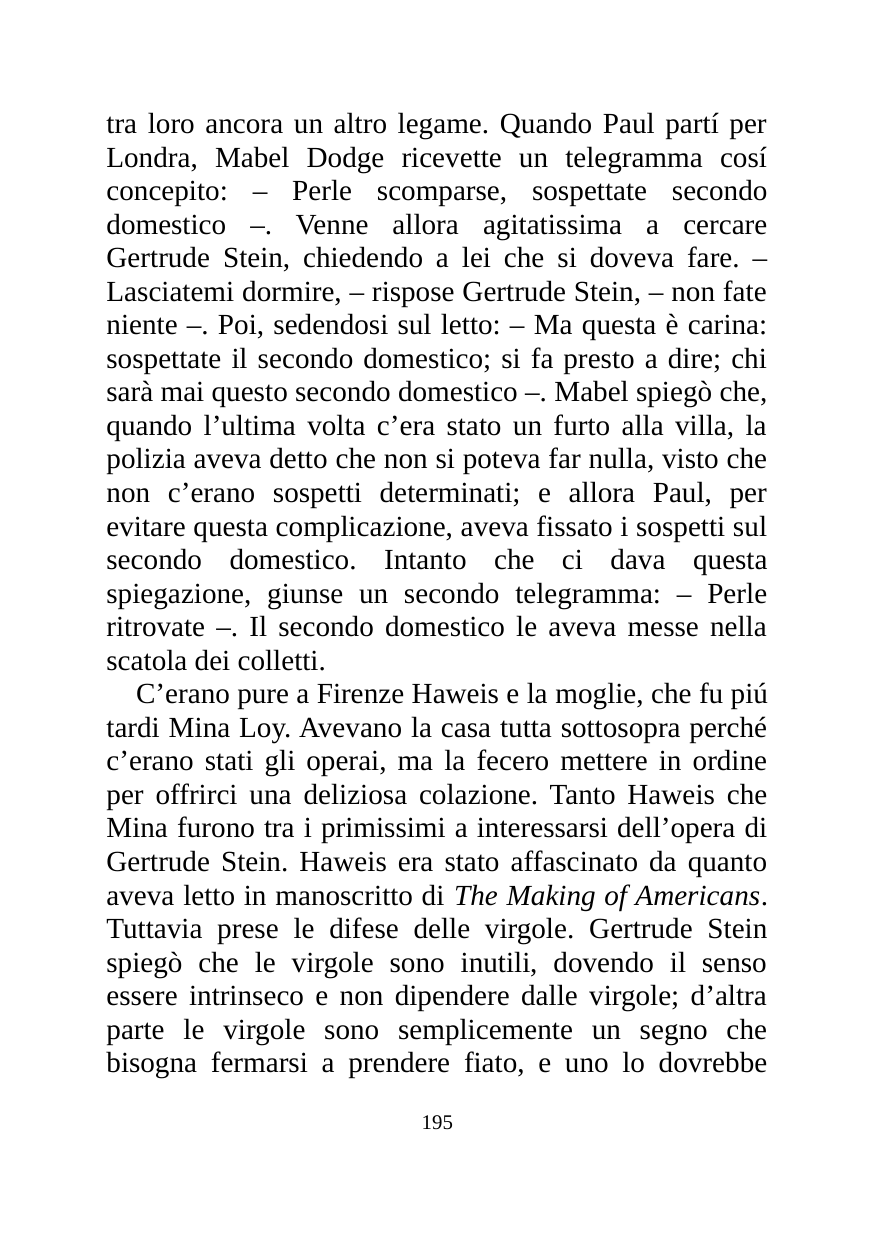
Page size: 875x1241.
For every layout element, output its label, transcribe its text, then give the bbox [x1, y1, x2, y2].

text tra loro ancora un altro legame. Quando Paul partí per Londra, Mabel Dodge ricevette un telegramma cosí concepito: – Perle scomparse, sospettate secondo domestico –. Venne allora agitatissima a cercare Gertrude Stein, chiedendo a lei che si doveva fare. – Lasciatemi dormire, – rispose Gertrude Stein, – non fate niente –. Poi, sedendosi sul letto: – Ma questa è carina: sospettate il secondo domestico; si fa presto a dire; chi sarà mai questo secondo domestico –. Mabel spiegò che, quando l’ultima volta c’era stato un furto alla villa, la polizia aveva detto che non si poteva far nulla, visto che non c’erano sospetti determinati; e allora Paul, per evitare questa complicazione, aveva fissato i sospetti sul secondo domestico. Intanto che ci dava questa spiegazione, giunse un secondo telegramma: – Perle ritrovate –. Il secondo domestico le aveva messe nella scatola dei colletti. [106, 106, 768, 676]
text C’erano pure a Firenze Haweis e la moglie, che fu piú tardi Mina Loy. Avevano la casa tutta sottosopra perché c’erano stati gli operai, ma la fecero mettere in ordine per offrirci una deliziosa colazione. Tanto Haweis che Mina furono tra i primissimi a interessarsi dell’opera di Gertrude Stein. Haweis era stato affascinato da quanto aveva letto in manoscritto di The Making of Americans. Tuttavia prese le difese delle virgole. Gertrude Stein spiegò che le virgole sono inutili, dovendo il senso essere intrinseco e non dipendere dalle virgole; d’altra parte le virgole sono semplicemente un segno che bisogna fermarsi a prendere fiato, e uno lo dovrebbe [106, 676, 768, 1079]
